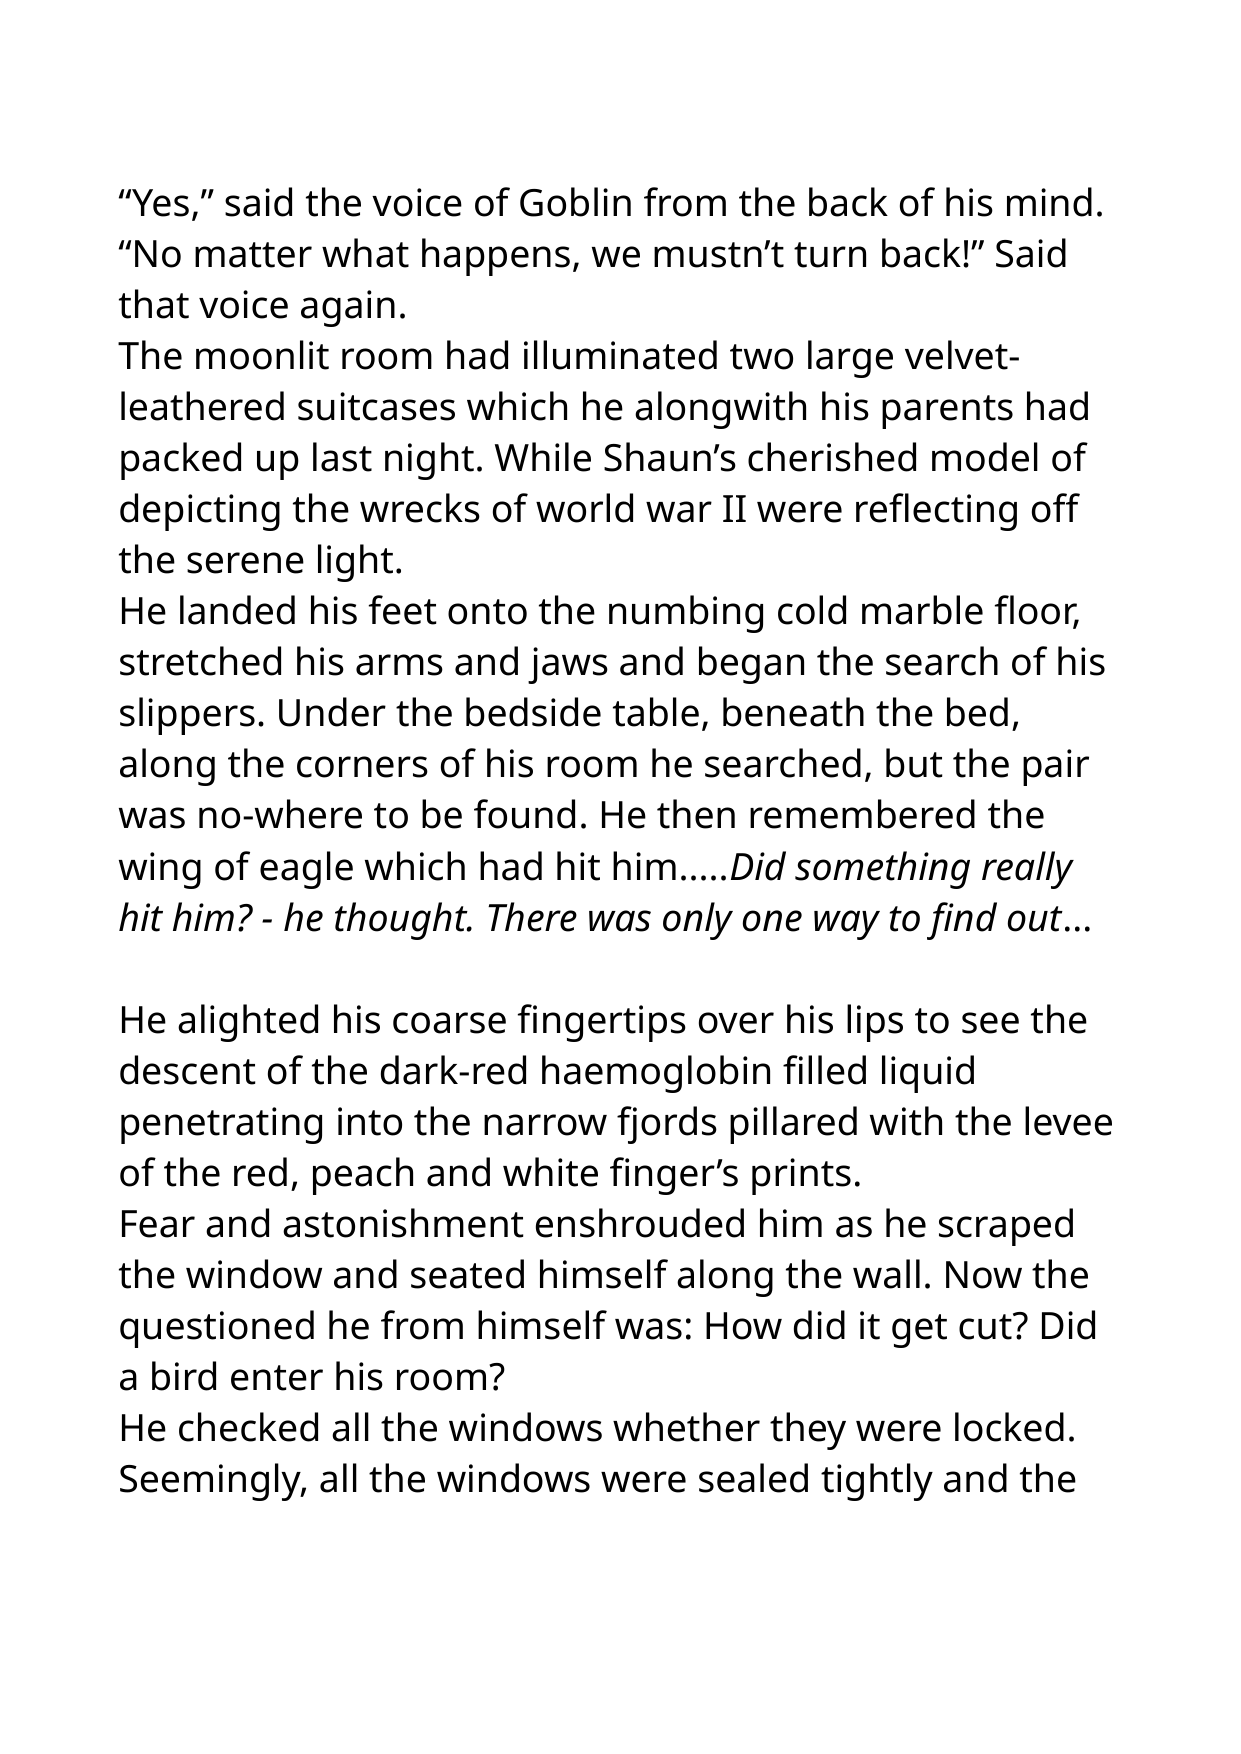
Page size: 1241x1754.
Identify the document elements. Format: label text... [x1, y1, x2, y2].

text “No matter what happens, we mustn’t turn back!” Said that voice again. [118, 227, 1122, 329]
text “Yes,” said the voice of Goblin from the back of his mind. [118, 176, 1122, 227]
text Fear and astonishment enshrouded him as he scraped the window and seated himself along the wall. Now the questioned he from himself was: How did it get cut? Did a bird enter his room? [118, 1197, 1122, 1401]
text He alighted his coarse fingertips over his lips to see the descent of the dark-red haemoglobin filled liquid penetrating into the narrow fjords pillared with the levee of the red, peach and white finger’s prints. [118, 993, 1122, 1197]
text The moonlit room had illuminated two large velvet-leathered suitcases which he alongwith his parents had packed up last night. While Shaun’s cherished model of depicting the wrecks of world war II were reflecting off the serene light. [118, 329, 1122, 585]
text He checked all the windows whether they were locked. Seemingly, all the windows were sealed tightly and the [118, 1401, 1122, 1503]
text He landed his feet onto the numbing cold marble floor, stretched his arms and jaws and began the search of his slippers. Under the bedside table, beneath the bed, along the corners of his room he searched, but the pair was no-where to be found. He then remembered the wing of eagle which had hit him.....Did something really hit him? - he thought. There was only one way to find out... [118, 585, 1122, 942]
